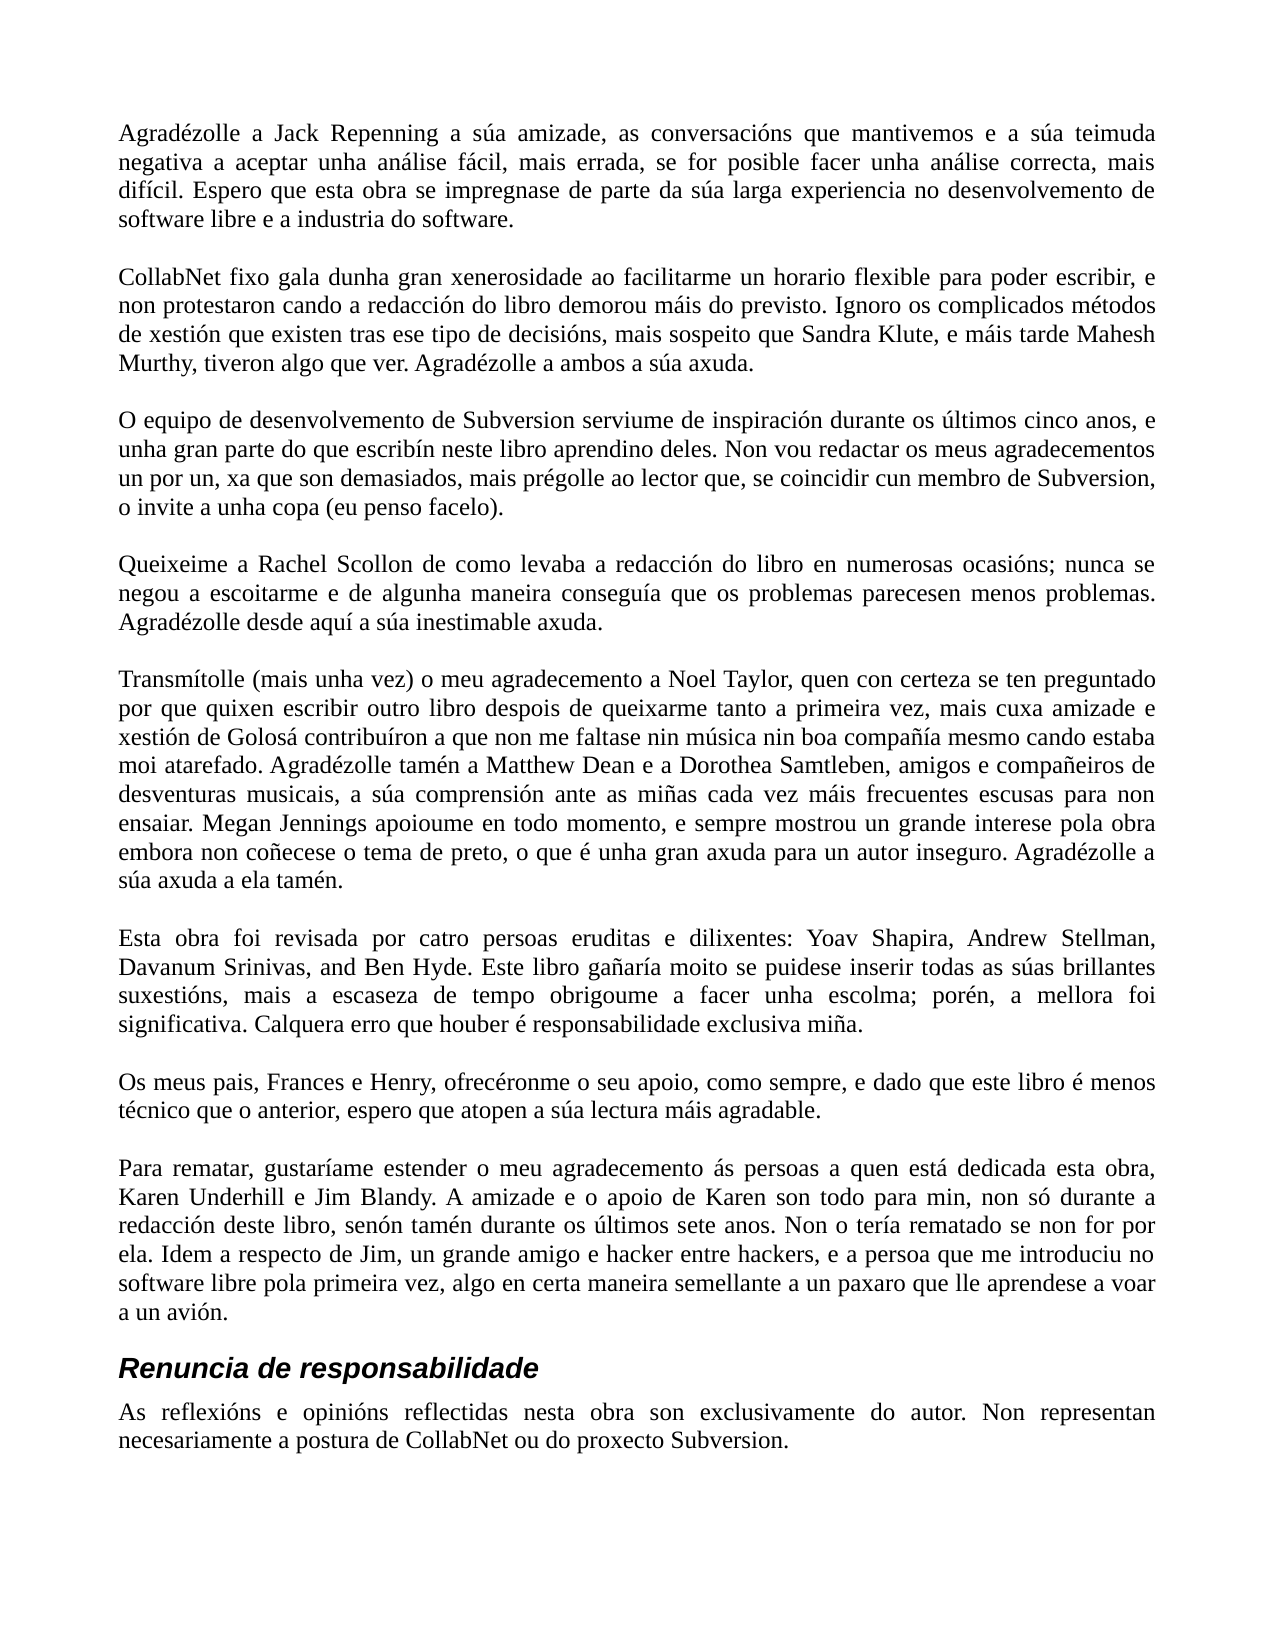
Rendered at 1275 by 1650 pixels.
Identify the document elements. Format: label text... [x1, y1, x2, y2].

text O equipo de desenvolvemento de Subversion serviume de inspiración durante os últimos cinco anos, e unha gran parte do que escribín neste libro aprendino deles. Non vou redactar os meus agradecementos un por un, xa que son demasiados, mais prégolle ao lector que, se coincidir cun membro de Subversion, o invite a unha copa (eu penso facelo). [118, 406, 1157, 521]
text Queixeime a Rachel Scollon de como levaba a redacción do libro en numerosas ocasións; nunca se negou a escoitarme e de algunha maneira conseguía que os problemas parecesen menos problemas. Agradézolle desde aquí a súa inestimable axuda. [118, 549, 1157, 636]
text Agradézolle a Jack Repenning a súa amizade, as conversacións que mantivemos e a súa teimuda negativa a aceptar unha análise fácil, mais errada, se for posible facer unha análise correcta, mais difícil. Espero que esta obra se impregnase de parte da súa larga experiencia no desenvolvemento de software libre e a industria do software. [118, 118, 1157, 233]
text Para rematar, gustaríame estender o meu agradecemento ás persoas a quen está dedicada esta obra, Karen Underhill e Jim Blandy. A amizade e o apoio de Karen son todo para min, non só durante a redacción deste libro, senón tamén durante os últimos sete anos. Non o tería rematado se non for por ela. Idem a respecto de Jim, un grande amigo e hacker entre hackers, e a persoa que me introduciu no software libre pola primeira vez, algo en certa maneira semellante a un paxaro que lle aprendese a voar a un avión. [118, 1153, 1157, 1326]
text Os meus pais, Frances e Henry, ofrecéronme o seu apoio, como sempre, e dado que este libro é menos técnico que o anterior, espero que atopen a súa lectura máis agradable. [118, 1067, 1157, 1124]
subtitle Renuncia de responsabilidade [118, 1351, 1157, 1384]
text CollabNet fixo gala dunha gran xenerosidade ao facilitarme un horario flexible para poder escribir, e non protestaron cando a redacción do libro demorou máis do previsto. Ignoro os complicados métodos de xestión que existen tras ese tipo de decisións, mais sospeito que Sandra Klute, e máis tarde Mahesh Murthy, tiveron algo que ver. Agradézolle a ambos a súa axuda. [118, 262, 1157, 377]
text Transmítolle (mais unha vez) o meu agradecemento a Noel Taylor, quen con certeza se ten preguntado por que quixen escribir outro libro despois de queixarme tanto a primeira vez, mais cuxa amizade e xestión de Golosá contribuíron a que non me faltase nin música nin boa compañía mesmo cando estaba moi atarefado. Agradézolle tamén a Matthew Dean e a Dorothea Samtleben, amigos e compañeiros de desventuras musicais, a súa comprensión ante as miñas cada vez máis frecuentes escusas para non ensaiar. Megan Jennings apoioume en todo momento, e sempre mostrou un grande interese pola obra embora non coñecese o tema de preto, o que é unha gran axuda para un autor inseguro. Agradézolle a súa axuda a ela tamén. [118, 664, 1157, 894]
text Esta obra foi revisada por catro persoas eruditas e dilixentes: Yoav Shapira, Andrew Stellman, Davanum Srinivas, and Ben Hyde. Este libro gañaría moito se puidese inserir todas as súas brillantes suxestións, mais a escaseza de tempo obrigoume a facer unha escolma; porén, a mellora foi significativa. Calquera erro que houber é responsabilidade exclusiva miña. [118, 923, 1157, 1038]
text As reflexións e opinións reflectidas nesta obra son exclusivamente do autor. Non representan necesariamente a postura de CollabNet ou do proxecto Subversion. [118, 1397, 1157, 1454]
